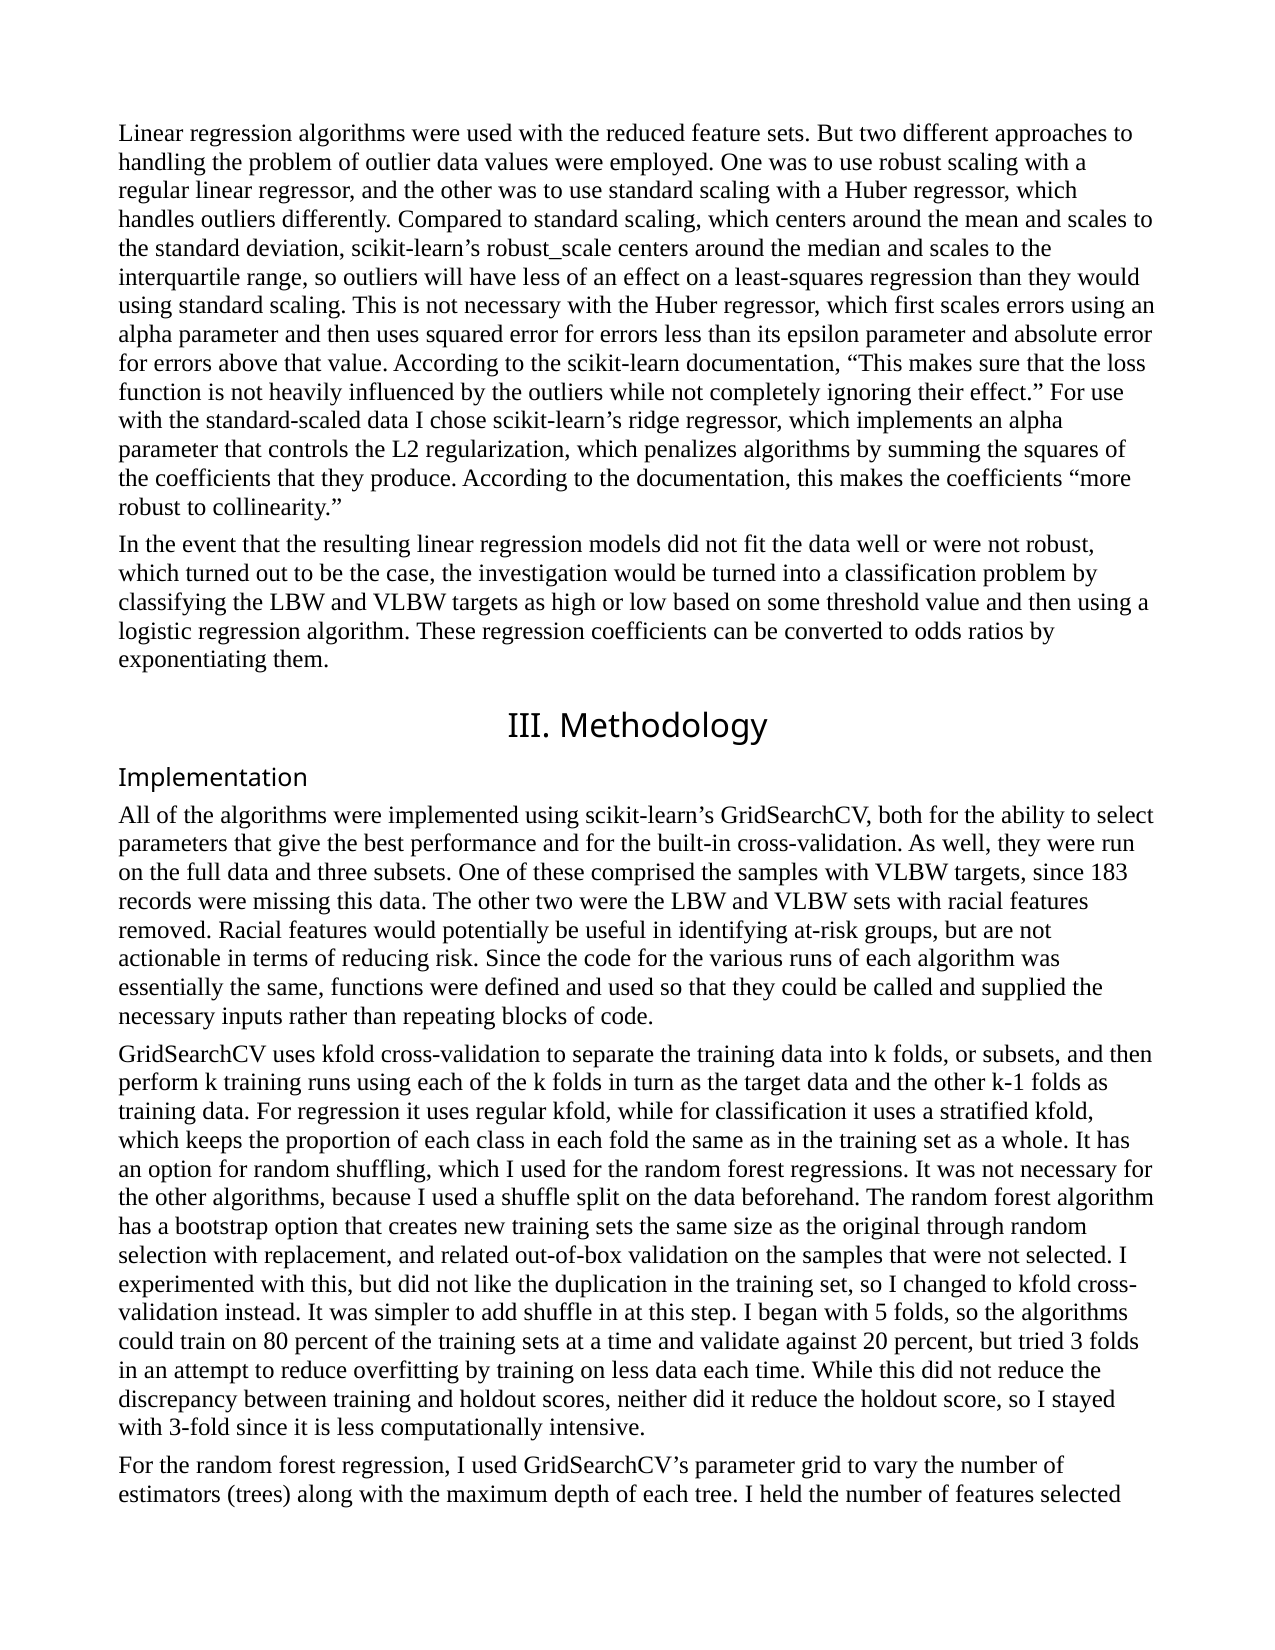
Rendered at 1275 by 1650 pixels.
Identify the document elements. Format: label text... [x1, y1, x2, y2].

text For the random forest regression, I used GridSearchCV’s parameter grid to vary the number of estimators (trees) along with the maximum depth of each tree. I held the number of features selected [118, 1450, 1157, 1508]
text GridSearchCV uses kfold cross-validation to separate the training data into k folds, or subsets, and then perform k training runs using each of the k folds in turn as the target data and the other k-1 folds as training data. For regression it uses regular kfold, while for classification it uses a stratified kfold, which keeps the proportion of each class in each fold the same as in the training set as a whole. It has an option for random shuffling, which I used for the random forest regressions. It was not necessary for the other algorithms, because I used a shuffle split on the data beforehand. The random forest algorithm has a bootstrap option that creates new training sets the same size as the original through random selection with replacement, and related out-of-box validation on the samples that were not selected. I experimented with this, but did not like the duplication in the training set, so I changed to kfold cross-validation instead. It was simpler to add shuffle in at this step. I began with 5 folds, so the algorithms could train on 80 percent of the training sets at a time and validate against 20 percent, but tried 3 folds in an attempt to reduce overfitting by training on less data each time. While this did not reduce the discrepancy between training and holdout scores, neither did it reduce the holdout score, so I stayed with 3-fold since it is less computationally intensive. [118, 1039, 1157, 1441]
text In the event that the resulting linear regression models did not fit the data well or were not robust, which turned out to be the case, the investigation would be turned into a classification problem by classifying the LBW and VLBW targets as high or low based on some threshold value and then using a logistic regression algorithm. These regression coefficients can be converted to odds ratios by exponentiating them. [118, 529, 1157, 673]
text Implementation [118, 759, 1157, 794]
text III. Methodology [118, 702, 1157, 747]
text All of the algorithms were implemented using scikit-learn’s GridSearchCV, both for the ability to select parameters that give the best performance and for the built-in cross-validation. As well, they were run on the full data and three subsets. One of these comprised the samples with VLBW targets, since 183 records were missing this data. The other two were the LBW and VLBW sets with racial features removed. Racial features would potentially be useful in identifying at-risk groups, but are not actionable in terms of reducing risk. Since the code for the various runs of each algorithm was essentially the same, functions were defined and used so that they could be called and supplied the necessary inputs rather than repeating blocks of code. [118, 800, 1157, 1030]
text Linear regression algorithms were used with the reduced feature sets. But two different approaches to handling the problem of outlier data values were employed. One was to use robust scaling with a regular linear regressor, and the other was to use standard scaling with a Huber regressor, which handles outliers differently. Compared to standard scaling, which centers around the mean and scales to the standard deviation, scikit-learn’s robust_scale centers around the median and scales to the interquartile range, so outliers will have less of an effect on a least-squares regression than they would using standard scaling. This is not necessary with the Huber regressor, which first scales errors using an alpha parameter and then uses squared error for errors less than its epsilon parameter and absolute error for errors above that value. According to the scikit-learn documentation, “This makes sure that the loss function is not heavily influenced by the outliers while not completely ignoring their effect.” For use with the standard-scaled data I chose scikit-learn’s ridge regressor, which implements an alpha parameter that controls the L2 regularization, which penalizes algorithms by summing the squares of the coefficients that they produce. According to the documentation, this makes the coefficients “more robust to collinearity.” [118, 118, 1157, 521]
